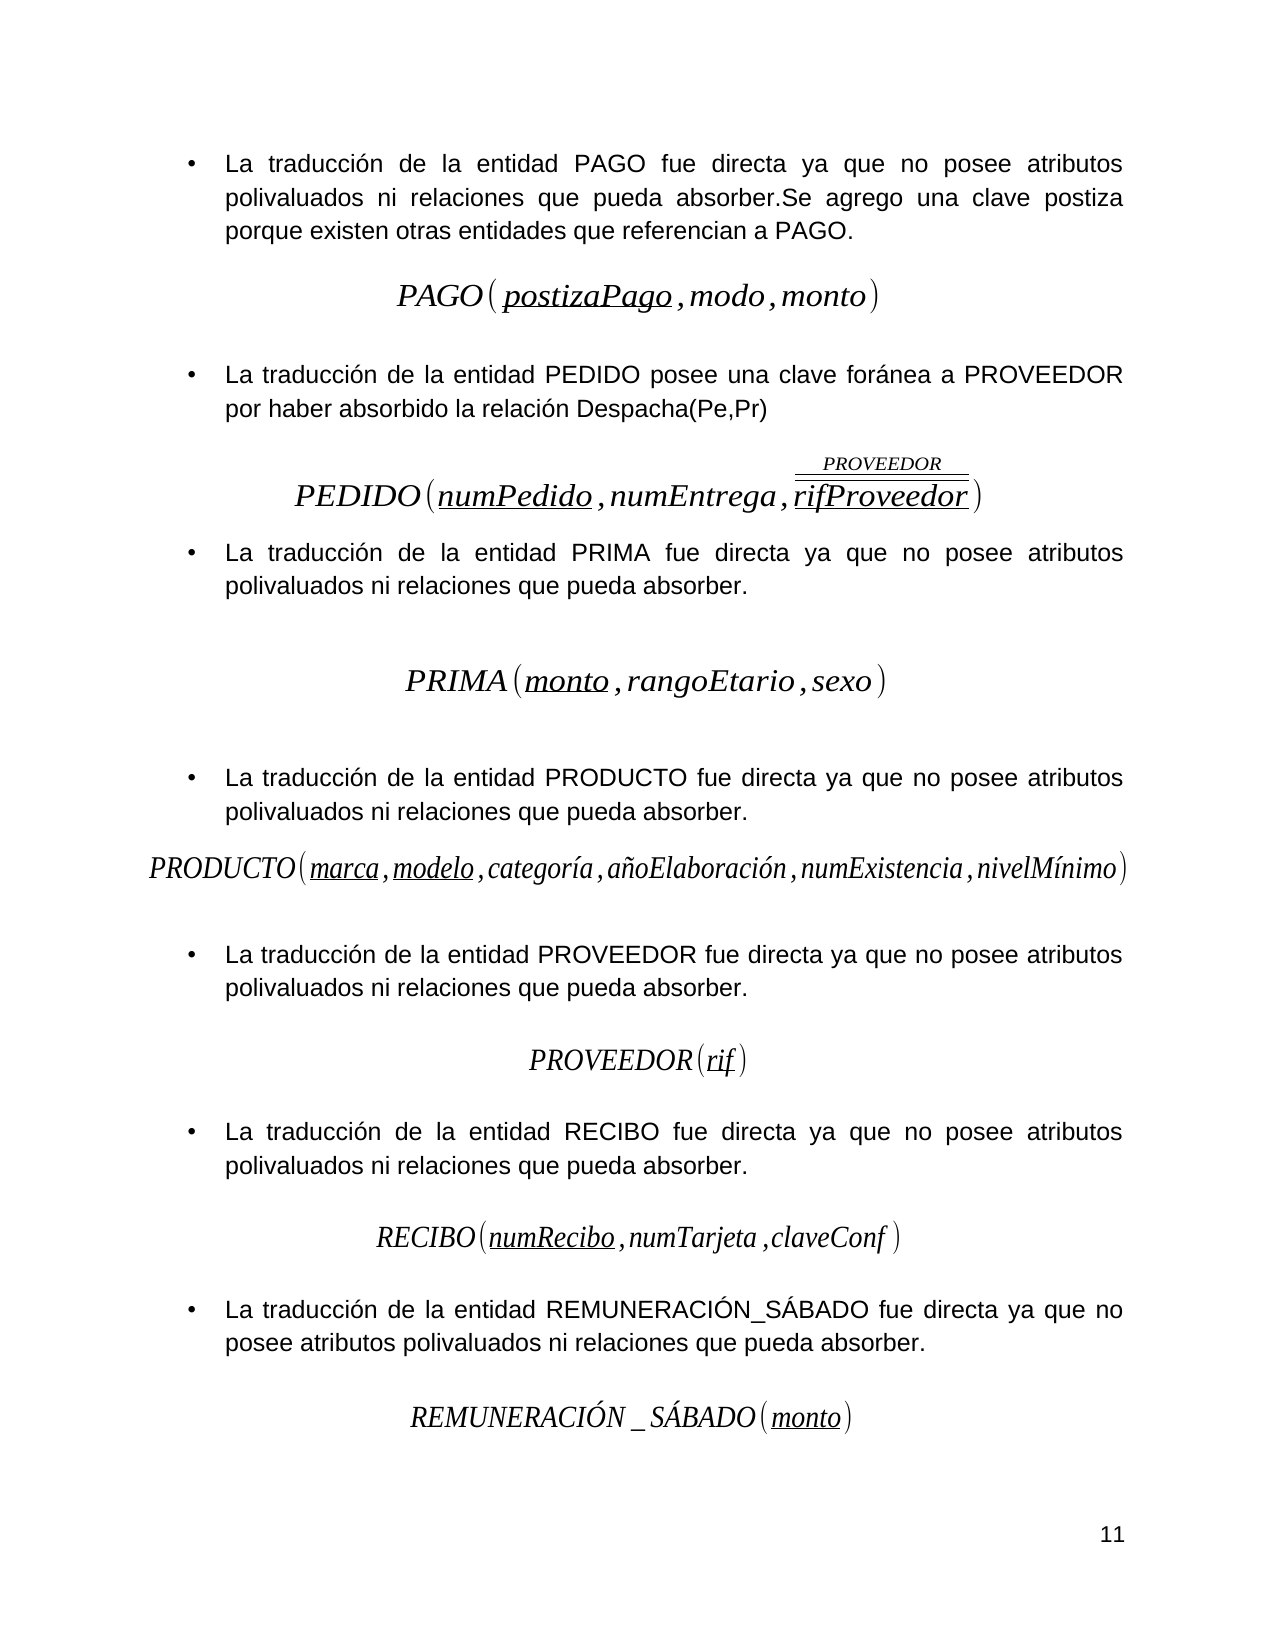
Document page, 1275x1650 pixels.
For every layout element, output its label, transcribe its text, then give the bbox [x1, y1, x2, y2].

list La traducción de la entidad PEDIDO posee una clave foránea a PROVEEDOR por haber absorbido la relación Despacha(Pe,Pr) [187, 361, 1125, 422]
list La traducción de la entidad REMUNERACIÓN_SÁBADO fue directa ya que no posee atributos polivaluados ni relaciones que pueda absorber. [187, 1296, 1125, 1357]
list La traducción de la entidad PRIMA fue directa ya que no posee atributos polivaluados ni relaciones que pueda absorber. [187, 539, 1125, 600]
list La traducción de la entidad RECIBO fue directa ya que no posee atributos polivaluados ni relaciones que pueda absorber. [187, 1118, 1125, 1179]
list La traducción de la entidad PRODUCTO fue directa ya que no posee atributos polivaluados ni relaciones que pueda absorber. [187, 764, 1125, 826]
list La traducción de la entidad PROVEEDOR fue directa ya que no posee atributos polivaluados ni relaciones que pueda absorber. [187, 940, 1125, 1002]
list La traducción de la entidad PAGO fue directa ya que no posee atributos polivaluados ni relaciones que pueda absorber.Se agrego una clave postiza porque existen otras entidades que referencian a PAGO. [187, 150, 1125, 245]
